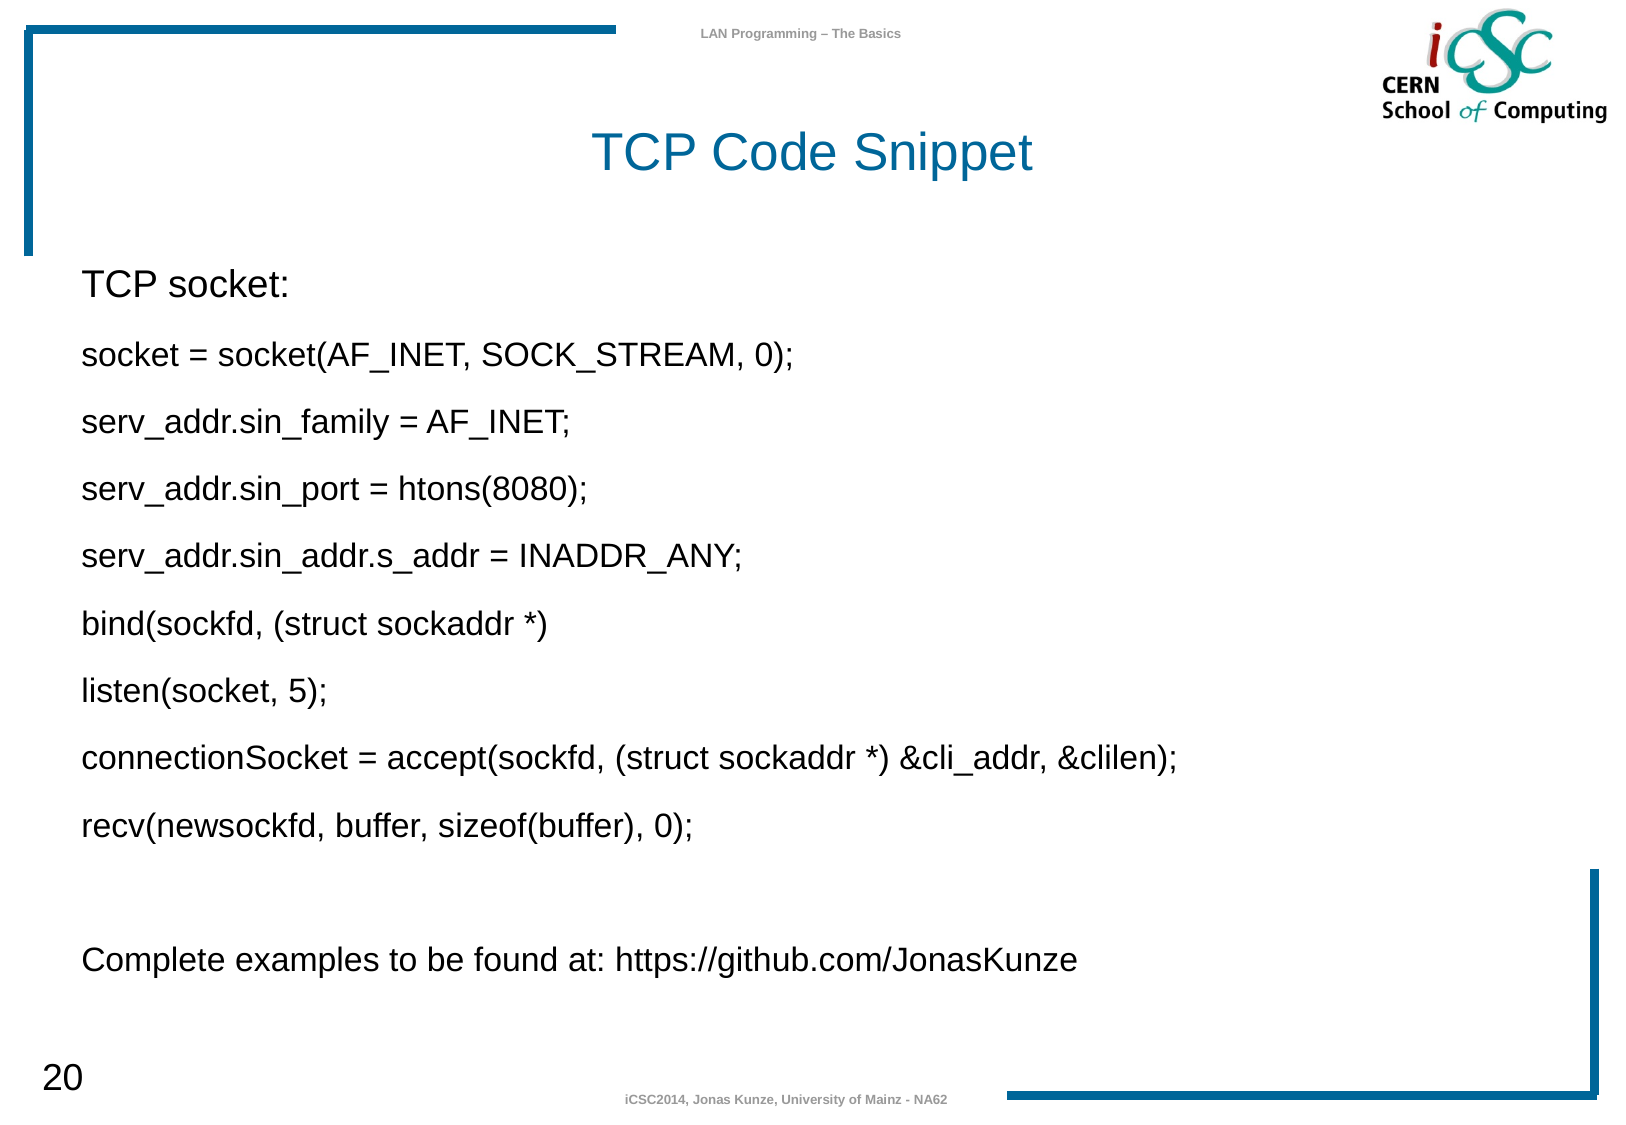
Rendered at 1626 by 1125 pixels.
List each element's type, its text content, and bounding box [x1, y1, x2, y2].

list TCP socket: socket = socket(AF_INET, SOCK_STREAM, 0); serv_addr.sin_family = AF_INET; serv_addr.sin_port = htons(8080); serv_addr.sin_addr.s_addr = INADDR_ANY; bind(sockfd, (struct sockaddr *) listen(socket, 5); connectionSocket = accept(sockfd, (struct sockaddr *) &cli_addr, &clilen); recv(newsockfd, buffer, sizeof(buffer), 0); Complete examples to be found at: https://github.com/JonasKunze [81, 263, 1512, 1051]
title TCP Code Snippet [81, 44, 1544, 233]
picture [1381, 8, 1608, 125]
